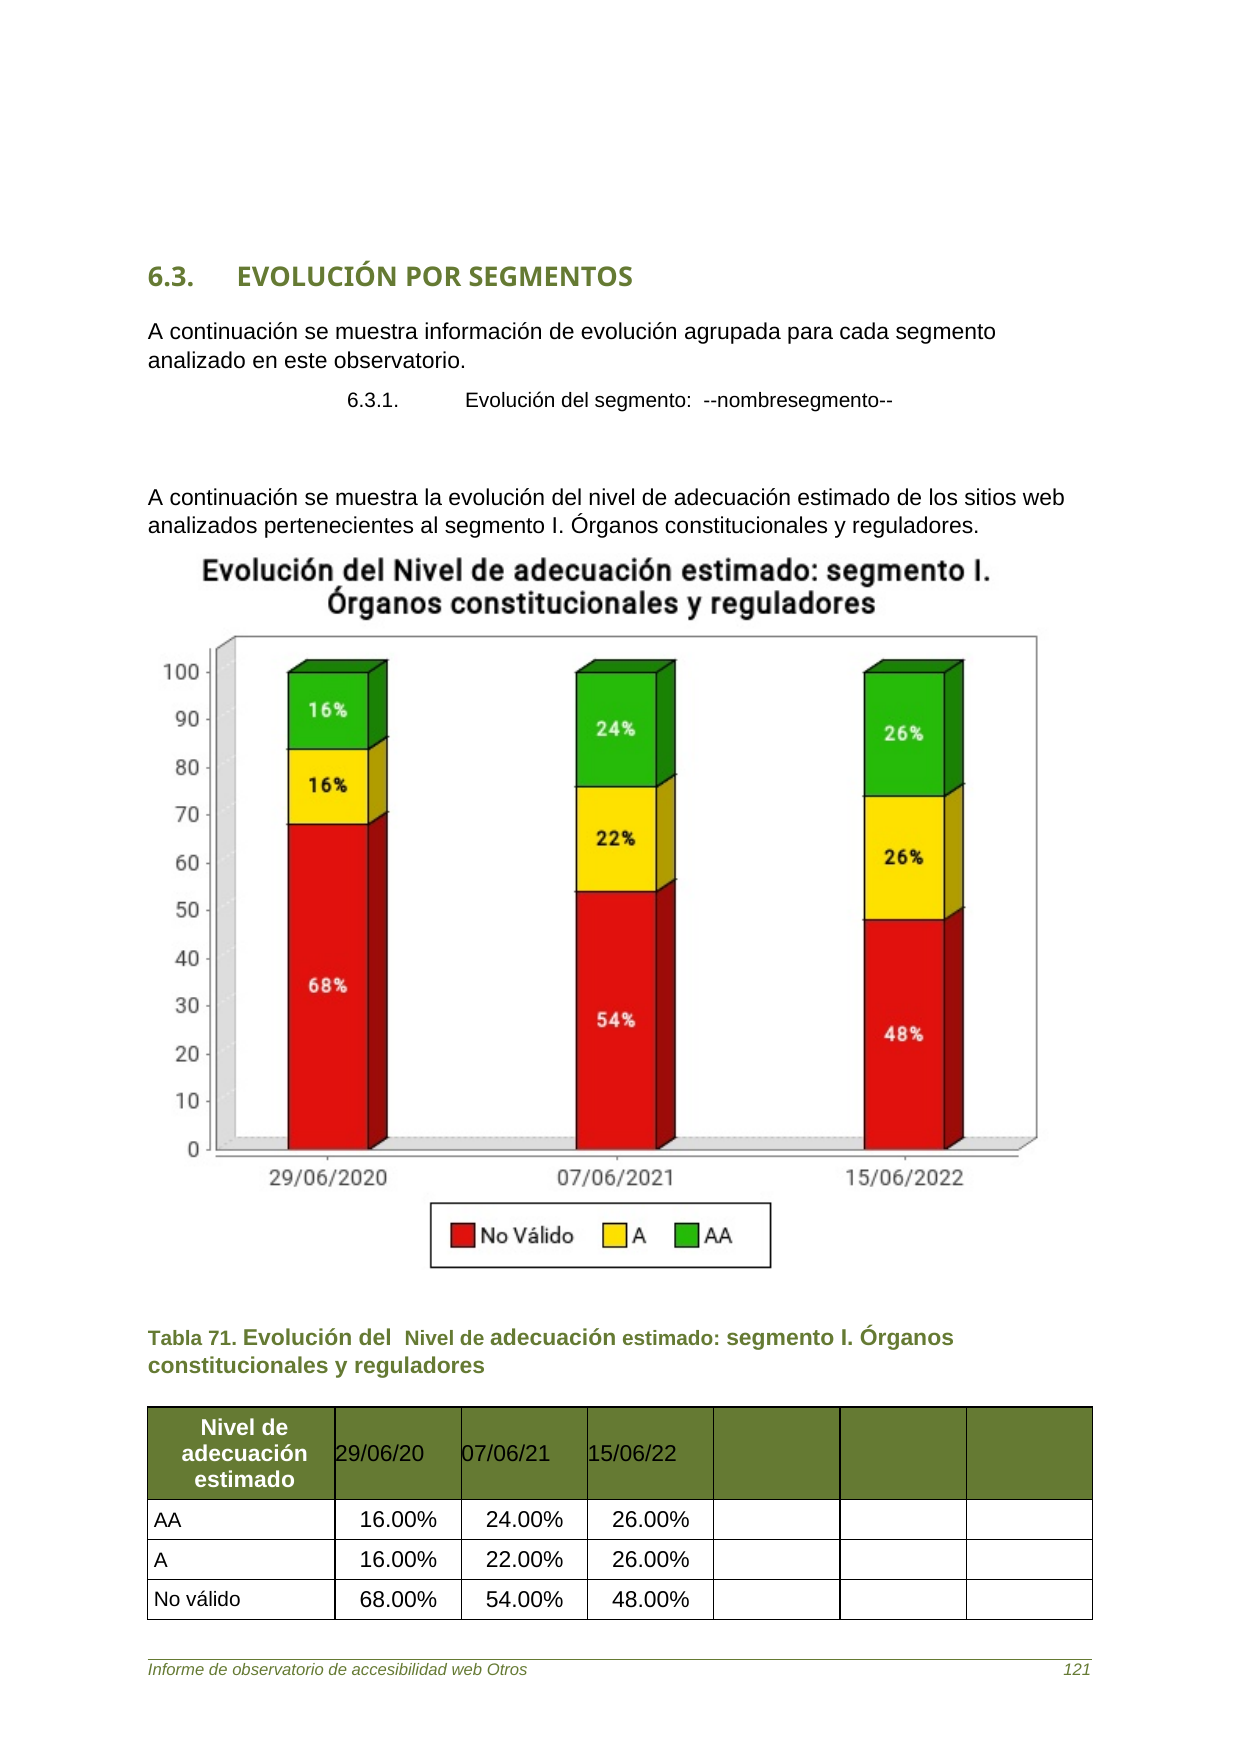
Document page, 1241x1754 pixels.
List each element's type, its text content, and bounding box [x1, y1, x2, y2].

table_cell [714, 1500, 839, 1539]
table_header [841, 1408, 966, 1499]
table_header 07/06/21 [462, 1408, 587, 1499]
table_cell 26.00% [588, 1540, 713, 1579]
subtitle Evolución del segmento: --nombresegmento-- [148, 388, 1092, 412]
subtitle Evolución del nivel de adecuación estimado segmento I. Órganos constitucionales y reguladores [148, 418, 1092, 471]
subtitle Evolución por segmentos [148, 257, 1092, 294]
table_cell 16.00% [336, 1500, 461, 1539]
table_header 29/06/20 [336, 1408, 461, 1499]
picture [147, 553, 1055, 1270]
table_cell [714, 1580, 839, 1619]
table_header Nivel de adecuación estimado [148, 1408, 334, 1499]
table_cell 16.00% [336, 1540, 461, 1579]
table_cell [967, 1540, 1092, 1579]
table_cell [841, 1540, 966, 1579]
text A continuación se muestra la evolución del nivel de adecuación estimado de los sitios web analizados pertenecientes al segmento I. Órganos constitucionales y reguladores. [148, 483, 1092, 539]
text A continuación se muestra información de evolución agrupada para cada segmento analizado en este observatorio. [148, 318, 1092, 373]
table_cell 24.00% [462, 1500, 587, 1539]
table_header [714, 1408, 839, 1499]
table_cell [714, 1540, 839, 1579]
table_cell No válido [148, 1580, 334, 1619]
table_cell 68.00% [336, 1580, 461, 1619]
table_cell 22.00% [462, 1540, 587, 1579]
table_cell [841, 1500, 966, 1539]
table_cell AA [148, 1500, 334, 1539]
table_cell [841, 1580, 966, 1619]
table_cell [967, 1580, 1092, 1619]
text Tabla 1. Evolución del Nivel de adecuación estimado: segmento I. Órganos constitucionales y reguladores [148, 1323, 1092, 1379]
table_header 15/06/22 [588, 1408, 713, 1499]
table_cell [967, 1500, 1092, 1539]
table_cell 48.00% [588, 1580, 713, 1619]
table_cell 54.00% [462, 1580, 587, 1619]
table_cell A [148, 1540, 334, 1579]
table_cell 26.00% [588, 1500, 713, 1539]
table_header [967, 1408, 1092, 1499]
